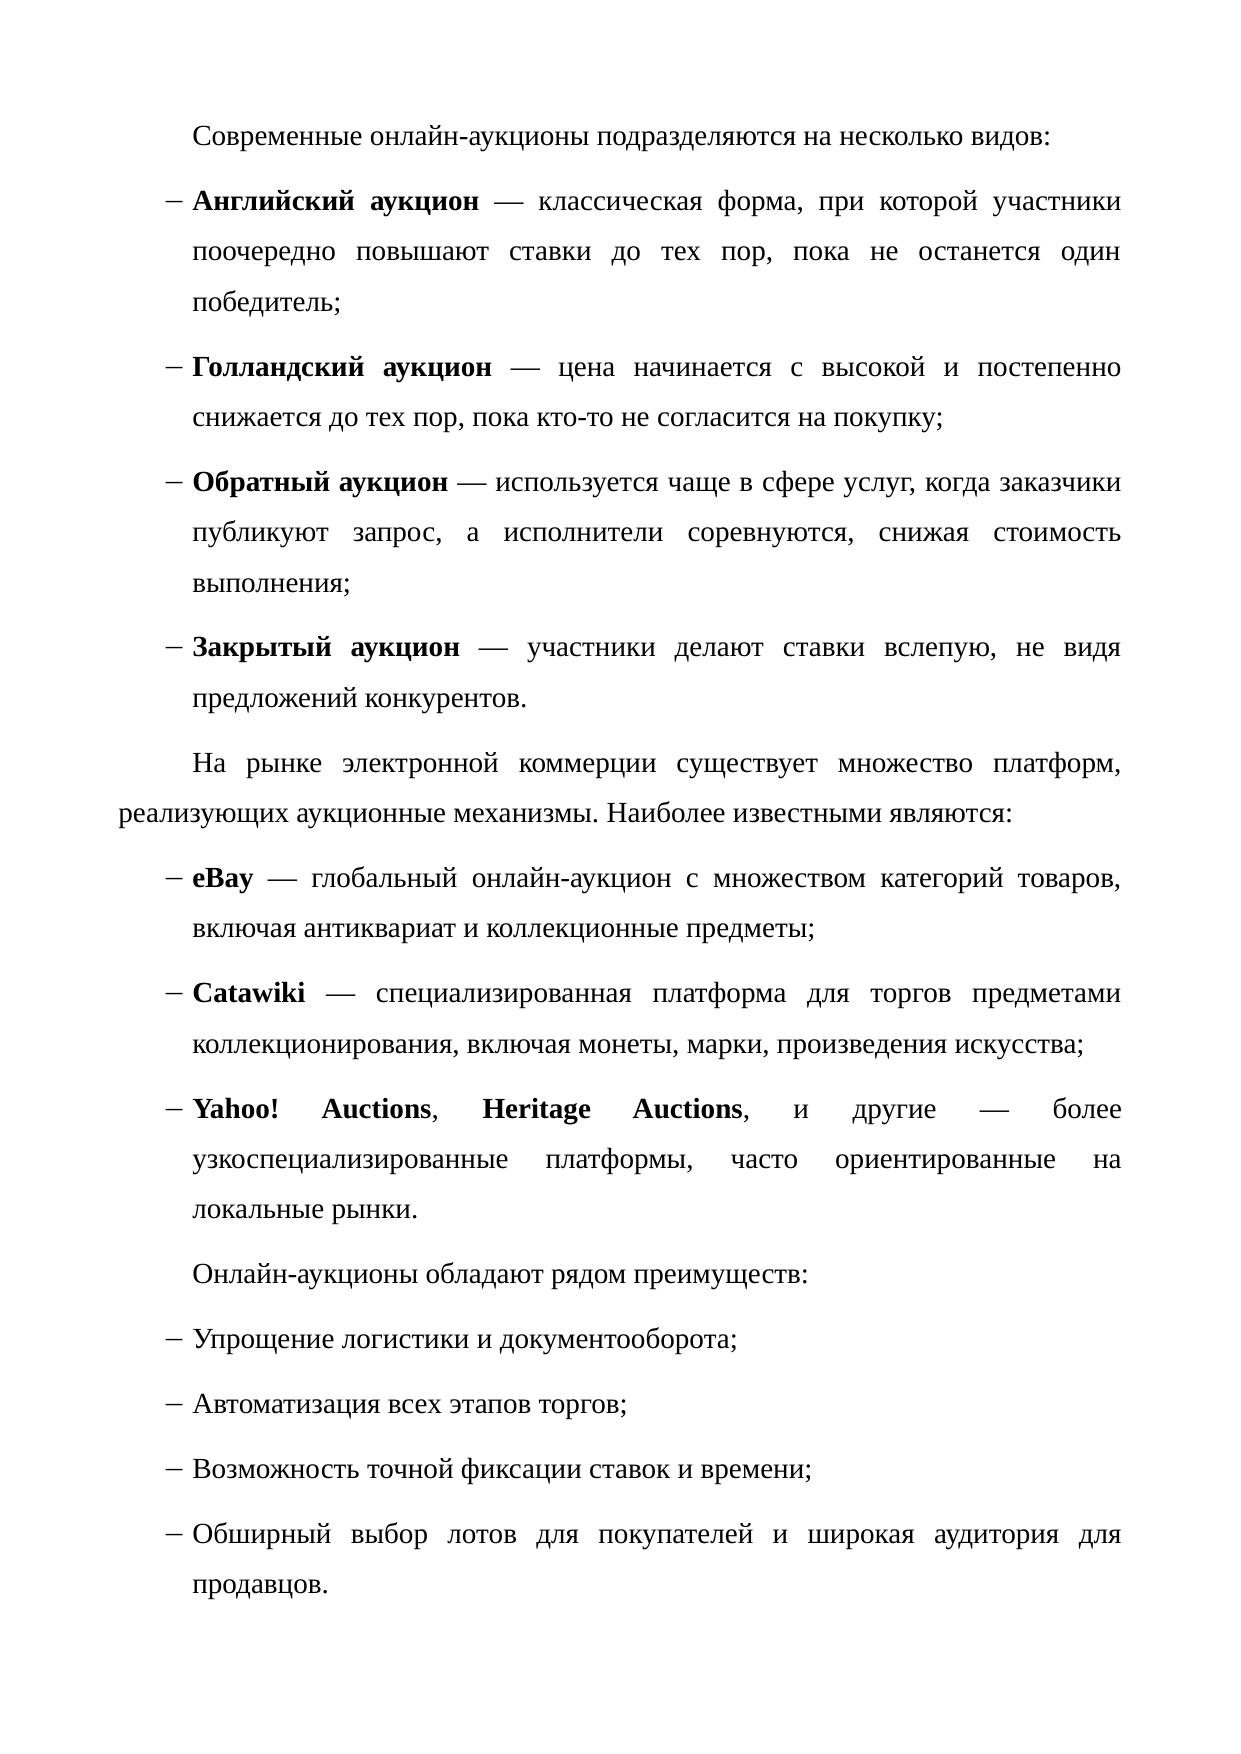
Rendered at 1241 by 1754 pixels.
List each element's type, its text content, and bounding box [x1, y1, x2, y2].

list Обширный выбор лотов для покупателей и широкая аудитория для продавцов. [162, 1516, 1122, 1600]
text Онлайн-аукционы обладают рядом преимуществ: [118, 1256, 1122, 1290]
list Catawiki — специализированная платформа для торгов предметами коллекционирования, включая монеты, марки, произведения искусства; [162, 975, 1122, 1059]
list Yahoo! Auctions, Heritage Auctions, и другие — более узкоспециализированные платформы, часто ориентированные на локальные рынки. [162, 1091, 1122, 1225]
list Упрощение логистики и документооборота; [162, 1321, 1122, 1355]
list Возможность точной фиксации ставок и времени; [162, 1451, 1122, 1485]
list Английский аукцион — классическая форма, при которой участники поочередно повышают ставки до тех пор, пока не останется один победитель; [162, 183, 1122, 317]
list Обратный аукцион — используется чаще в сфере услуг, когда заказчики публикуют запрос, а исполнители соревнуются, снижая стоимость выполнения; [162, 464, 1122, 598]
text На рынке электронной коммерции существует множество платформ, реализующих аукционные механизмы. Наиболее известными являются: [118, 745, 1122, 829]
list Закрытый аукцион — участники делают ставки вслепую, не видя предложений конкурентов. [162, 629, 1122, 713]
list eBay — глобальный онлайн-аукцион с множеством категорий товаров, включая антиквариат и коллекционные предметы; [162, 860, 1122, 944]
list Автоматизация всех этапов торгов; [162, 1386, 1122, 1420]
list Голландский аукцион — цена начинается с высокой и постепенно снижается до тех пор, пока кто-то не согласится на покупку; [162, 349, 1122, 433]
text Современные онлайн-аукционы подразделяются на несколько видов: [118, 118, 1122, 152]
